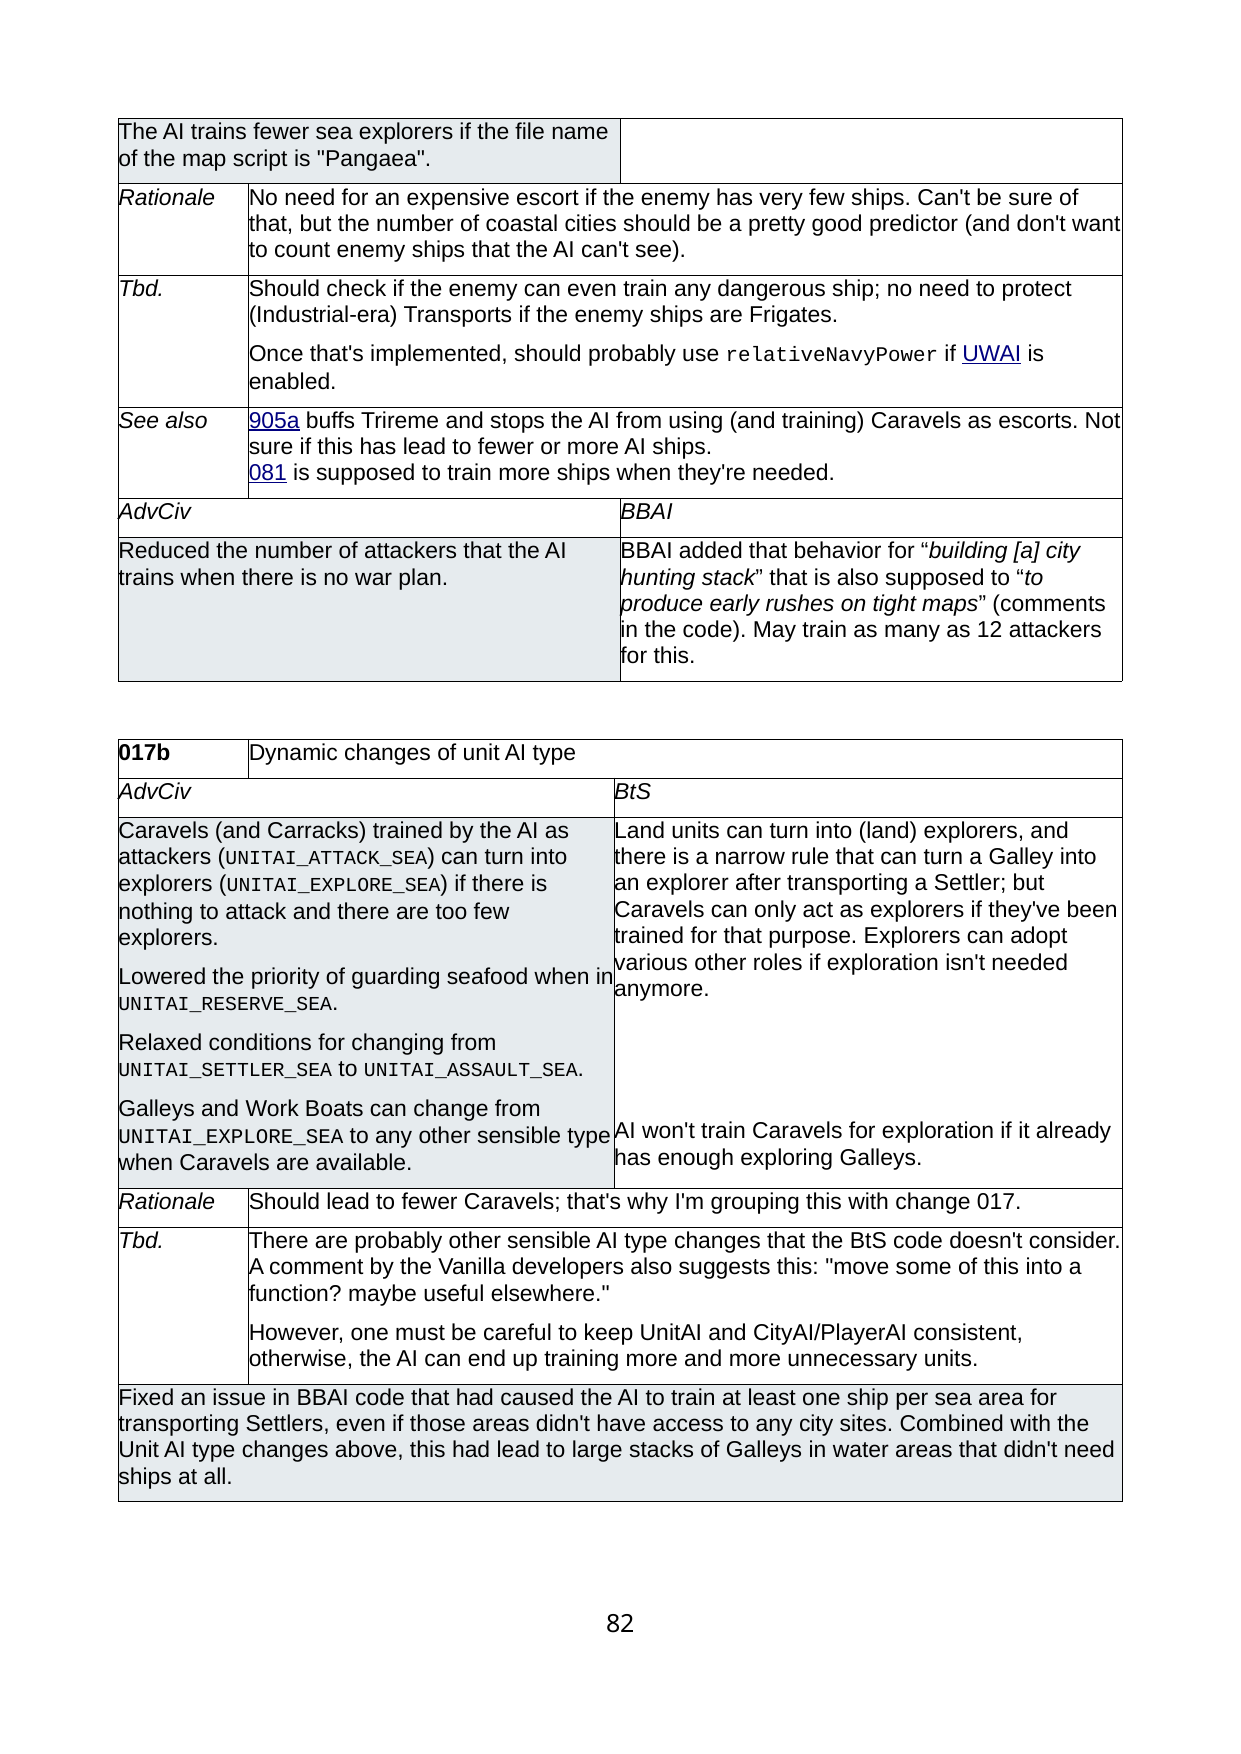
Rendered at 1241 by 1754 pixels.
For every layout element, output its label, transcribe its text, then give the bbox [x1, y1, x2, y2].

table_cell 905a buffs Trireme and stops the AI from using (and training) Caravels as escorts. Not sure if this has lead to fewer or more AI ships. 081 is supposed to train more ships when they're needed. [249, 408, 1122, 498]
table_cell Rationale [119, 1189, 248, 1227]
table_cell AdvCiv [119, 499, 620, 537]
table_cell Should lead to fewer Caravels; that's why I'm grouping this with change 017. [249, 1189, 1122, 1227]
table_cell Tbd. [119, 1228, 248, 1383]
table_header Dynamic changes of unit AI type [249, 740, 1122, 778]
table_cell [621, 119, 1122, 183]
table_cell BtS [615, 779, 1122, 817]
table_cell AdvCiv [119, 779, 614, 817]
table_cell Rationale [119, 184, 248, 275]
table_header 017b [119, 740, 248, 778]
table_cell Reduced the number of attackers that the AI trains when there is no war plan. [119, 538, 620, 681]
table_cell Caravels (and Carracks) trained by the AI as attackers (UNITAI_ATTACK_SEA) can turn into explorers (UNITAI_EXPLORE_SEA) if there is nothing to attack and there are too few explorers. Lowered the priority of guarding seafood when in UNITAI_RESERVE_SEA. Relaxed conditions for changing from UNITAI_SETTLER_SEA to UNITAI_ASSAULT_SEA. Galleys and Work Boats can change from UNITAI_EXPLORE_SEA to any other sensible type when Caravels are available. [119, 818, 614, 1188]
table_cell BBAI [621, 499, 1122, 537]
table_cell Should check if the enemy can even train any dangerous ship; no need to protect (Industrial-era) Transports if the enemy ships are Frigates. Once that's implemented, should probably use relativeNavyPower if UWAI is enabled. [249, 276, 1122, 407]
table_cell BBAI added that behavior for “building [a] city hunting stack” that is also supposed to “to produce early rushes on tight maps” (comments in the code). May train as many as 12 attackers for this. [621, 538, 1122, 681]
table_cell There are probably other sensible AI type changes that the BtS code doesn't consider. A comment by the Vanilla developers also suggests this: "move some of this into a function? maybe useful elsewhere." However, one must be careful to keep UnitAI and CityAI/PlayerAI consistent, otherwise, the AI can end up training more and more unnecessary units. [249, 1228, 1122, 1383]
table_cell Tbd. [119, 276, 248, 407]
table_cell No need for an expensive escort if the enemy has very few ships. Can't be sure of that, but the number of coastal cities should be a pretty good predictor (and don't want to count enemy ships that the AI can't see). [249, 184, 1122, 275]
table_cell Fixed an issue in BBAI code that had caused the AI to train at least one ship per sea area for transporting Settlers, even if those areas didn't have access to any city sites. Combined with the Unit AI type changes above, this had lead to large stacks of Galleys in water areas that didn't need ships at all. [119, 1385, 1122, 1501]
table_cell The AI trains fewer sea explorers if the file name of the map script is "Pangaea". [119, 119, 620, 183]
table_cell See also [119, 408, 248, 498]
table_cell Land units can turn into (land) explorers, and there is a narrow rule that can turn a Galley into an explorer after transporting a Settler; but Caravels can only act as explorers if they've been trained for that purpose. Explorers can adopt various other roles if exploration isn't needed anymore. AI won't train Caravels for exploration if it already has enough exploring Galleys. [615, 818, 1122, 1188]
